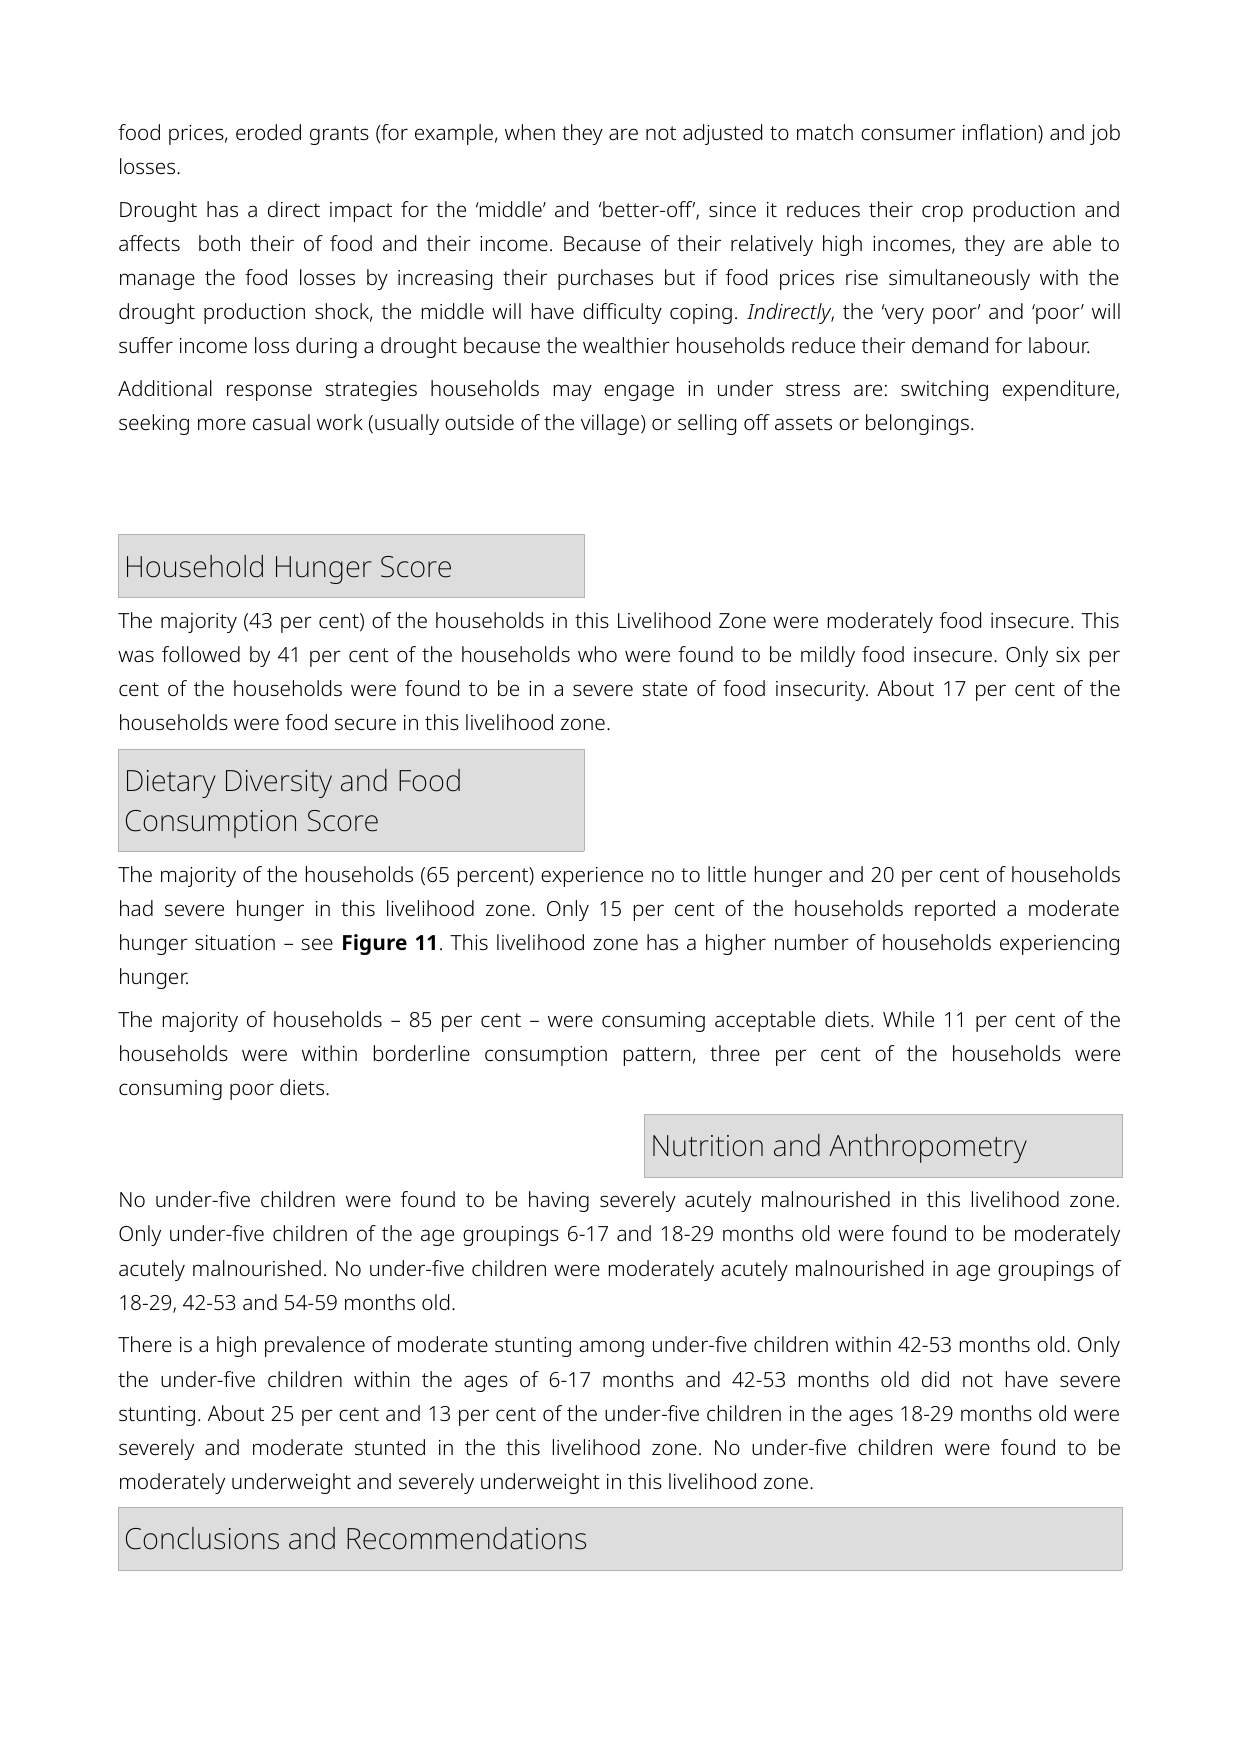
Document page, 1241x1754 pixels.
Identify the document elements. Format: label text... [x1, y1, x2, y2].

text The majority of the households (65 percent) experience no to little hunger and 20 per cent of households had severe hunger in this livelihood zone. Only 15 per cent of the households reported a moderate hunger situation – see Figure 12. This livelihood zone has a higher number of households experiencing hunger. [118, 860, 1122, 991]
text The majority of households – 85 per cent – were consuming acceptable diets. While 11 per cent of the households were within borderline consumption pattern, three per cent of the households were consuming poor diets. [118, 1005, 1122, 1102]
text The majority (43 per cent) of the households in this Livelihood Zone were moderately food insecure. This was followed by 41 per cent of the households who were found to be mildly food insecure. Only six per cent of the households were found to be in a severe state of food insecurity. About 17 per cent of the households were food secure in this livelihood zone. [118, 606, 1122, 737]
text No under-five children were found to be having severely acutely malnourished in this livelihood zone. Only under-five children of the age groupings 6-17 and 18-29 months old were found to be moderately acutely malnourished. No under-five children were moderately acutely malnourished in age groupings of 18-29, 42-53 and 54-59 months old. [118, 1186, 1122, 1316]
text Drought has a direct impact for the ‘middle’ and ‘better-off’, since it reduces their crop production and affects both their of food and their income. Because of their relatively high incomes, they are able to manage the food losses by increasing their purchases but if food prices rise simultaneously with the drought production shock, the middle will have difficulty coping. Indirectly, the ‘very poor’ and ‘poor’ will suffer income loss during a drought because the wealthier households reduce their demand for labour. [118, 195, 1122, 360]
table_header Nutrition and Anthropometry [645, 1115, 1122, 1177]
text There is a high prevalence of moderate stunting among under-five children within 42-53 months old. Only the under-five children within the ages of 6-17 months and 42-53 months old did not have severe stunting. About 25 per cent and 13 per cent of the under-five children in the ages 18-29 months old were severely and moderate stunted in the this livelihood zone. No under-five children were found to be moderately underweight and severely underweight in this livelihood zone. [118, 1331, 1122, 1495]
text food prices, eroded grants (for example, when they are not adjusted to match consumer inflation) and job losses. [118, 118, 1122, 181]
text Additional response strategies households may engage in under stress are: switching expenditure, seeking more casual work (usually outside of the village) or selling off assets or belongings. [118, 374, 1122, 437]
table_header Household Hunger Score [119, 535, 584, 597]
table_header Dietary Diversity and Food Consumption Score [119, 750, 584, 851]
table_header Conclusions and Recommendations [119, 1508, 1122, 1570]
